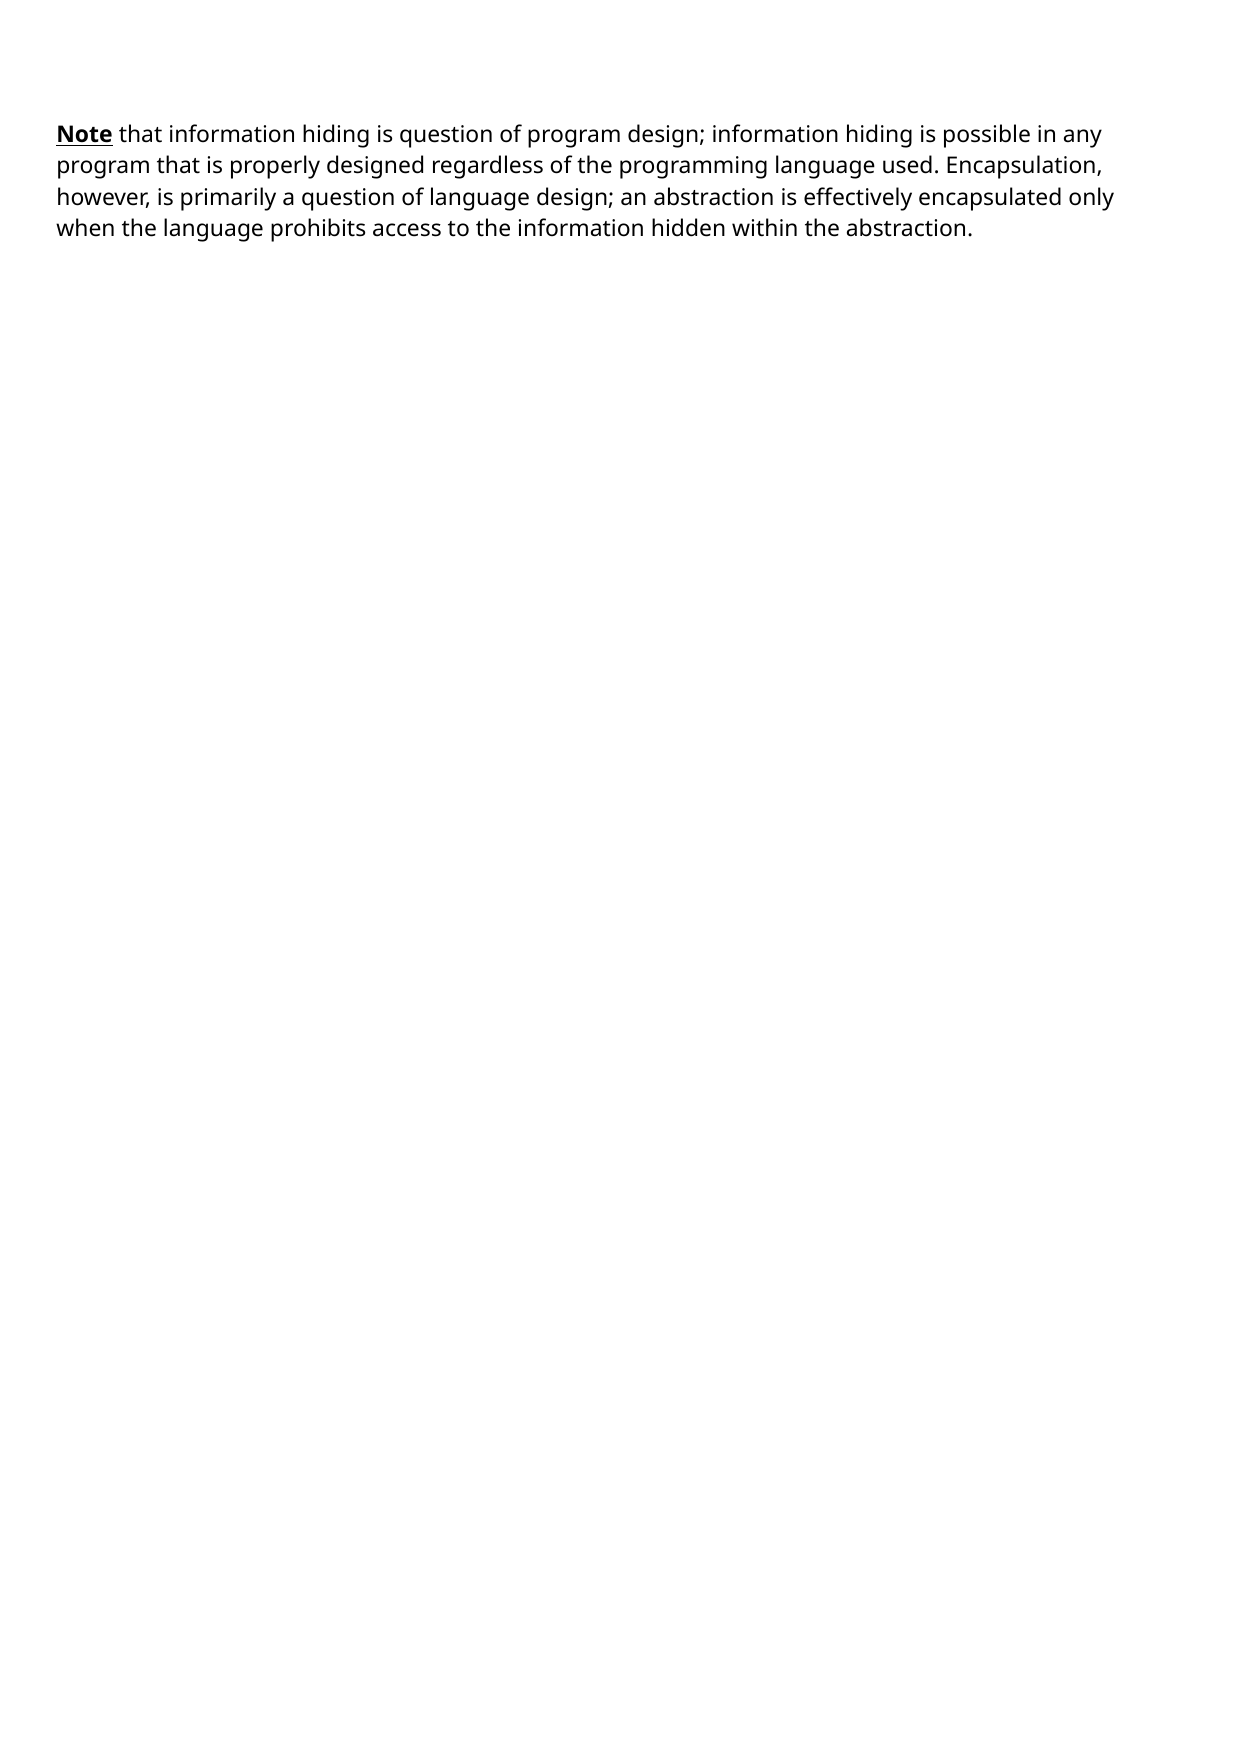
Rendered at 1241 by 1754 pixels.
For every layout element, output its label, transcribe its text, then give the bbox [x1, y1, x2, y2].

text Note that information hiding is question of program design; information hiding is possible in any program that is properly designed regardless of the programming language used. Encapsulation, however, is primarily a question of language design; an abstraction is effectively encapsulated only when the language prohibits access to the information hidden within the abstraction. [56, 118, 1178, 243]
